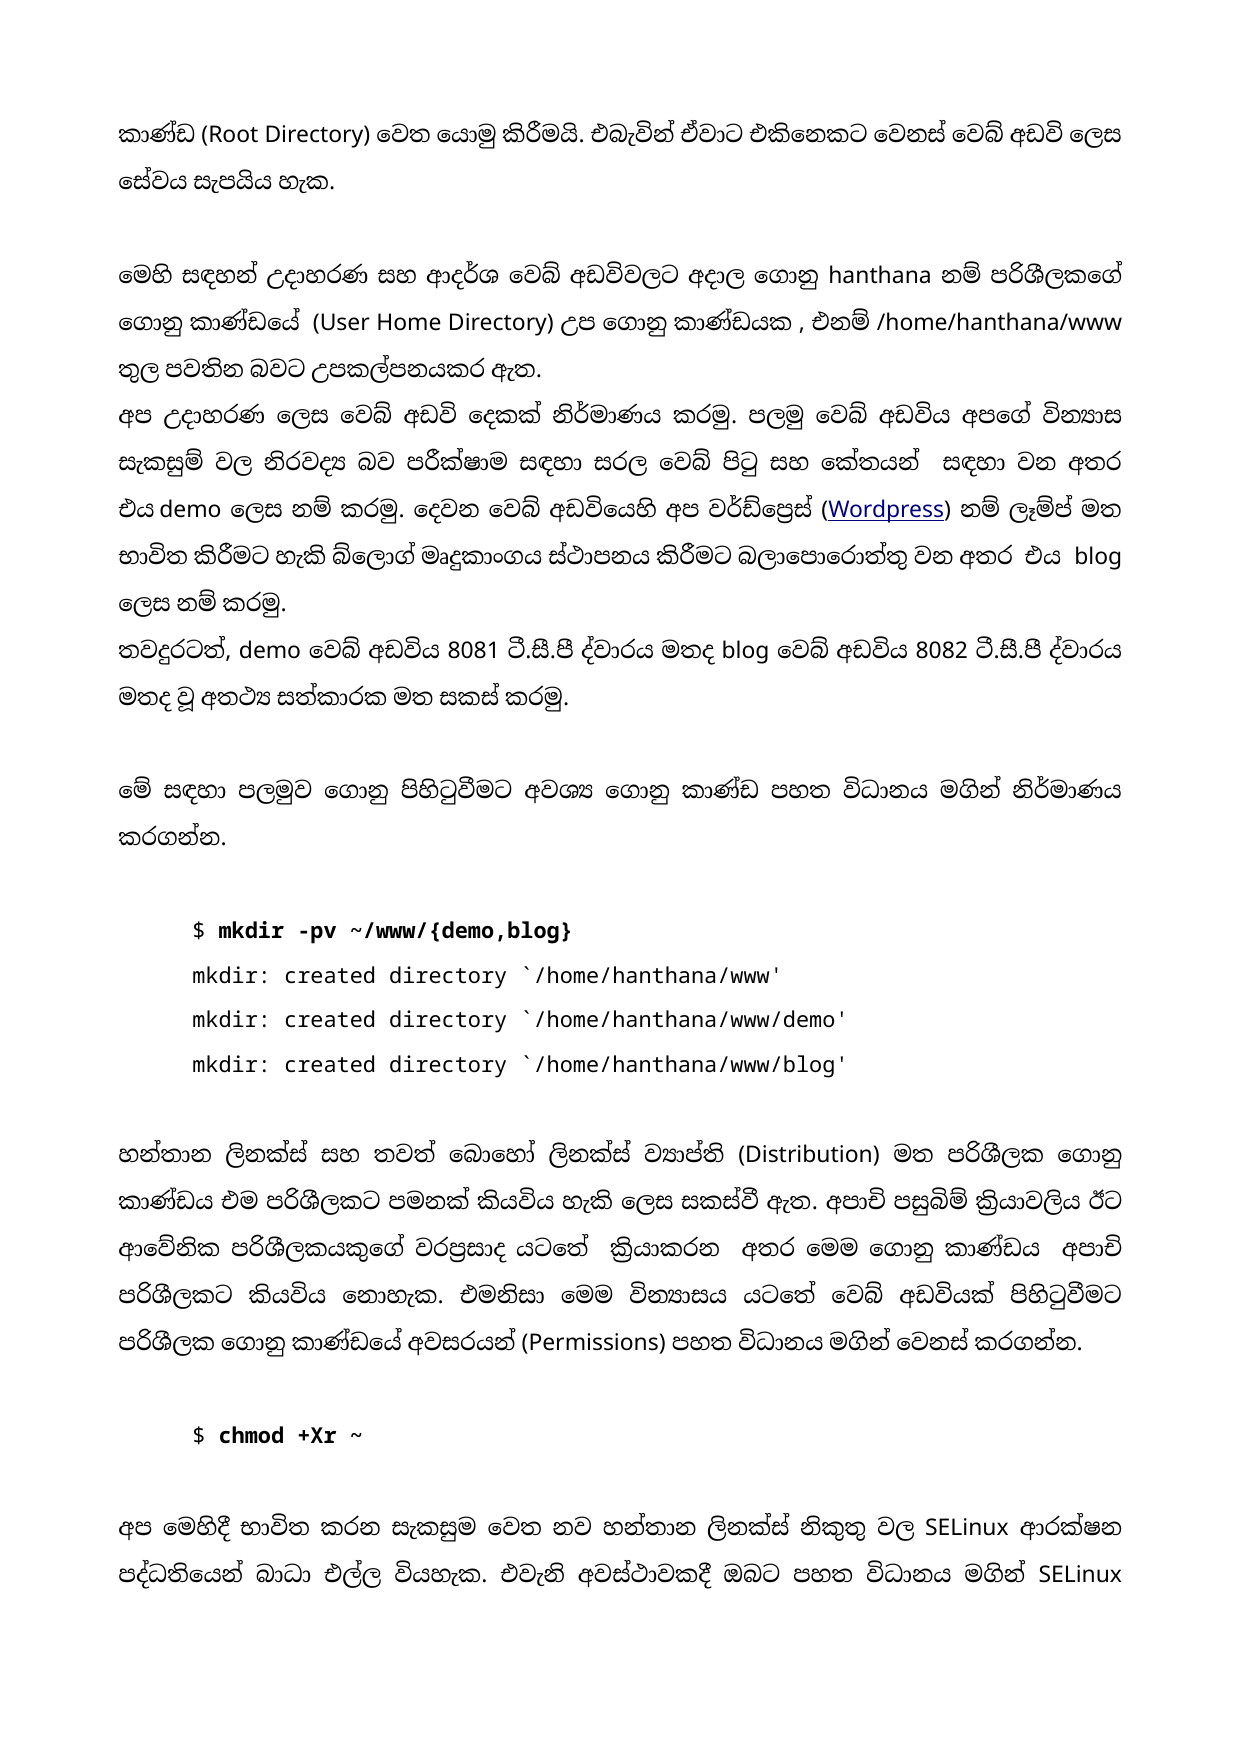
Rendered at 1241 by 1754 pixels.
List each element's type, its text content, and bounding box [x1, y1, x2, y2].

text හන්තාන ලිනක්ස් සහ තවත් බොහෝ ලිනක්ස් ව්‍යාප්ති (Distribution) මත පරිශීලක ගොනු කාණ්ඩය එම පරිශීලකට පමනක් කියවිය හැකි ලෙස සකස්වී ඇත. අපාචි පසුබිම් ක්‍රියාවලිය ඊට ආවේනික පරිශීලකයකුගේ වරප්‍රසාද යටතේ ක්‍රියාකරන අතර මෙම ගොනු කාණ්ඩය අපාචි පරිශීලකට කියවිය නොහැක. එමනිසා මෙම වින්‍යාසය යටතේ වෙබ් අඩවියක් පිහිටුවීමට පරිශීලක ගොනු කාණ්ඩයේ අවසරයන් (Permissions) පහත විධානය මගින් වෙනස් කරගන්න. [118, 1138, 1122, 1357]
text මේ සඳහා පලමුව ගොනු පිහිටුවීමට අවශ්‍ය ගොනු කාණ්ඩ පහත විධානය මගින් නිර්මාණය කරගන්න. [118, 774, 1122, 852]
text කාණ්ඩ (Root Directory) වෙත යොමු කිරීමයි. එබැවින් ඒවාට එකිනෙකට වෙනස් වෙබ් අඩවි ලෙස සේවය සැපයිය හැක. [118, 118, 1122, 196]
text තවදුරටත්, demo වෙබ් අඩවිය 8081 ටී.සී.පී ද්වාරය මතද blog වෙබ් අඩවිය 8082 ටී.සී.පී ද්වාරය මතද වූ අතථ්‍ය සත්කාරක මත සකස් කරමු. [118, 634, 1122, 712]
text අප උදාහරණ ලෙස වෙබ් අඩවි දෙකක් නිර්මාණය කරමු. පලමු වෙබ් අඩවිය අපගේ වින්‍යාස සැකසුම් වල නිරවද්‍ය බව පරීක්ෂාම සඳහා සරල වෙබ් පිටු සහ කේතයන් සඳහා වන අතර එයdemo ලෙස නම් කරමු. දෙවන වෙබ් අඩවියෙහි අප වර්ඩ්ප්‍රෙස් (Wordpress) නම් ලෑම්ප් මත භාවිත කිරීමට හැකි බ්ලොග් මෘදුකාංගය ස්ථාපනය කිරීමට බලාපොරොත්තු වන අතර එය blog ලෙස නම් කරමු. [118, 399, 1122, 618]
text $ mkdir -pv ~/www/{demo,blog} [118, 915, 1122, 945]
text මෙහි සඳහන් උදාහරණ සහ ආදර්ශ වෙබ් අඩවිවලට අදාල ගොනු hanthana නම් පරිශීලකගේ ගොනු කාණ්ඩයේ (User Home Directory) උප ගොනු කාණ්ඩයක , එනම් /home/hanthana/www තුල පවතින බවට උපකල්පනයකර ඇත. [118, 259, 1122, 384]
text mkdir: created directory `/home/hanthana/www/blog' [118, 1049, 1122, 1079]
text mkdir: created directory `/home/hanthana/www/demo' [118, 1004, 1122, 1034]
text mkdir: created directory `/home/hanthana/www' [118, 960, 1122, 989]
text අප මෙහිදී භාවිත කරන සැකසුම වෙත නව හන්තාන ලිනක්ස් නිකුතු වල SELinux ආරක්ෂන පද්ධතියෙන් බාධා එල්ල වියහැක. එවැනි අවස්ථාවකදී ඔබට පහත විධානය මගින් SELinux [118, 1511, 1122, 1589]
text $ chmod +Xr ~ [118, 1420, 1122, 1449]
